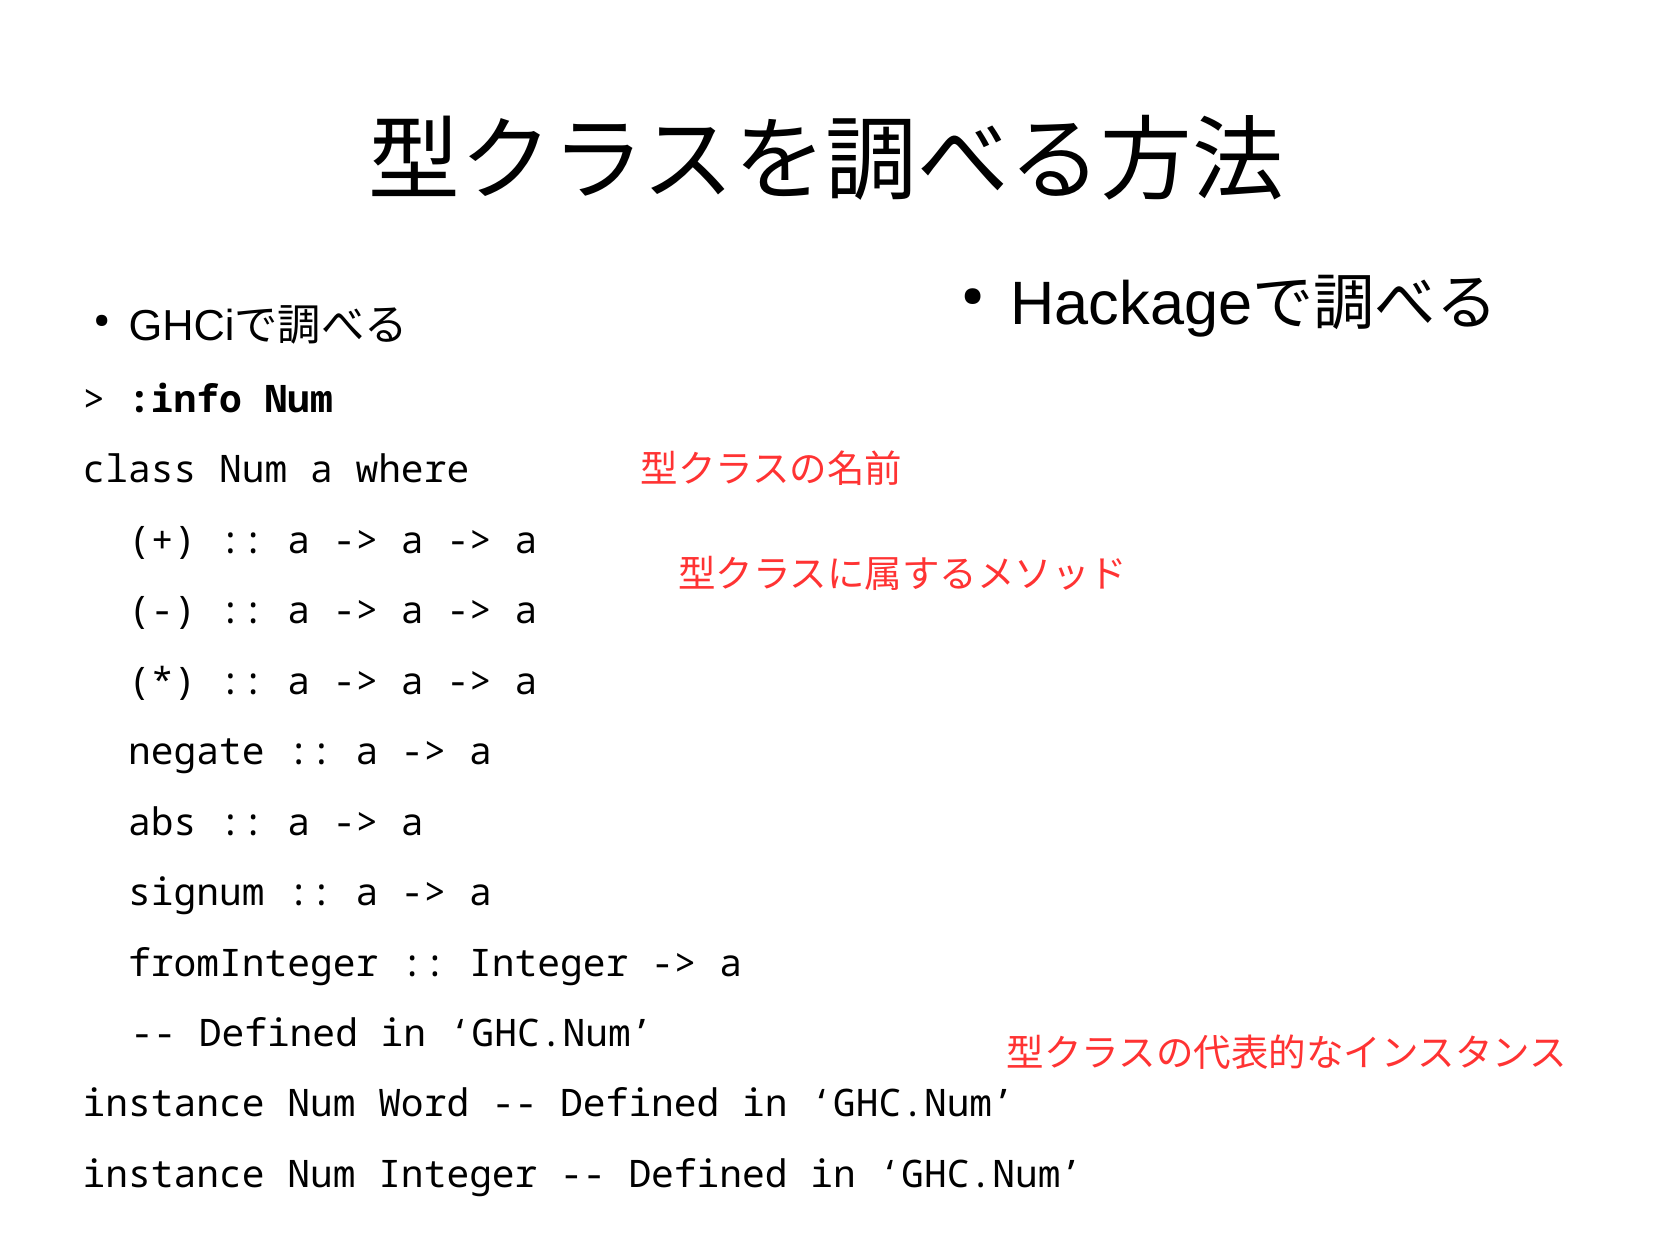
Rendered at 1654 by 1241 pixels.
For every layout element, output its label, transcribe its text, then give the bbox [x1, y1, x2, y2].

text_box 型クラスの代表的なインスタンス [992, 1015, 1585, 1069]
title 型クラスを調べる方法 [82, 49, 1571, 257]
text_box 型クラスの名前 型クラスに属するメソッド [625, 431, 1144, 560]
text_box Hackageで調べる [945, 253, 1559, 344]
list GHCiで調べる > :info Num class Num a where (+) :: a -> a -> a (-) :: a -> a -> a (*) :: a -> a -> a negate :: a -> a abs :: a -> a signum :: a -> a fromInteger :: Integer -> a -- Defined in ‘GHC.Num’ instance Num Word -- Defined in ‘GHC.Num’ instance Num Integer -- Defined in ‘GHC.Num’ [82, 290, 1571, 1217]
